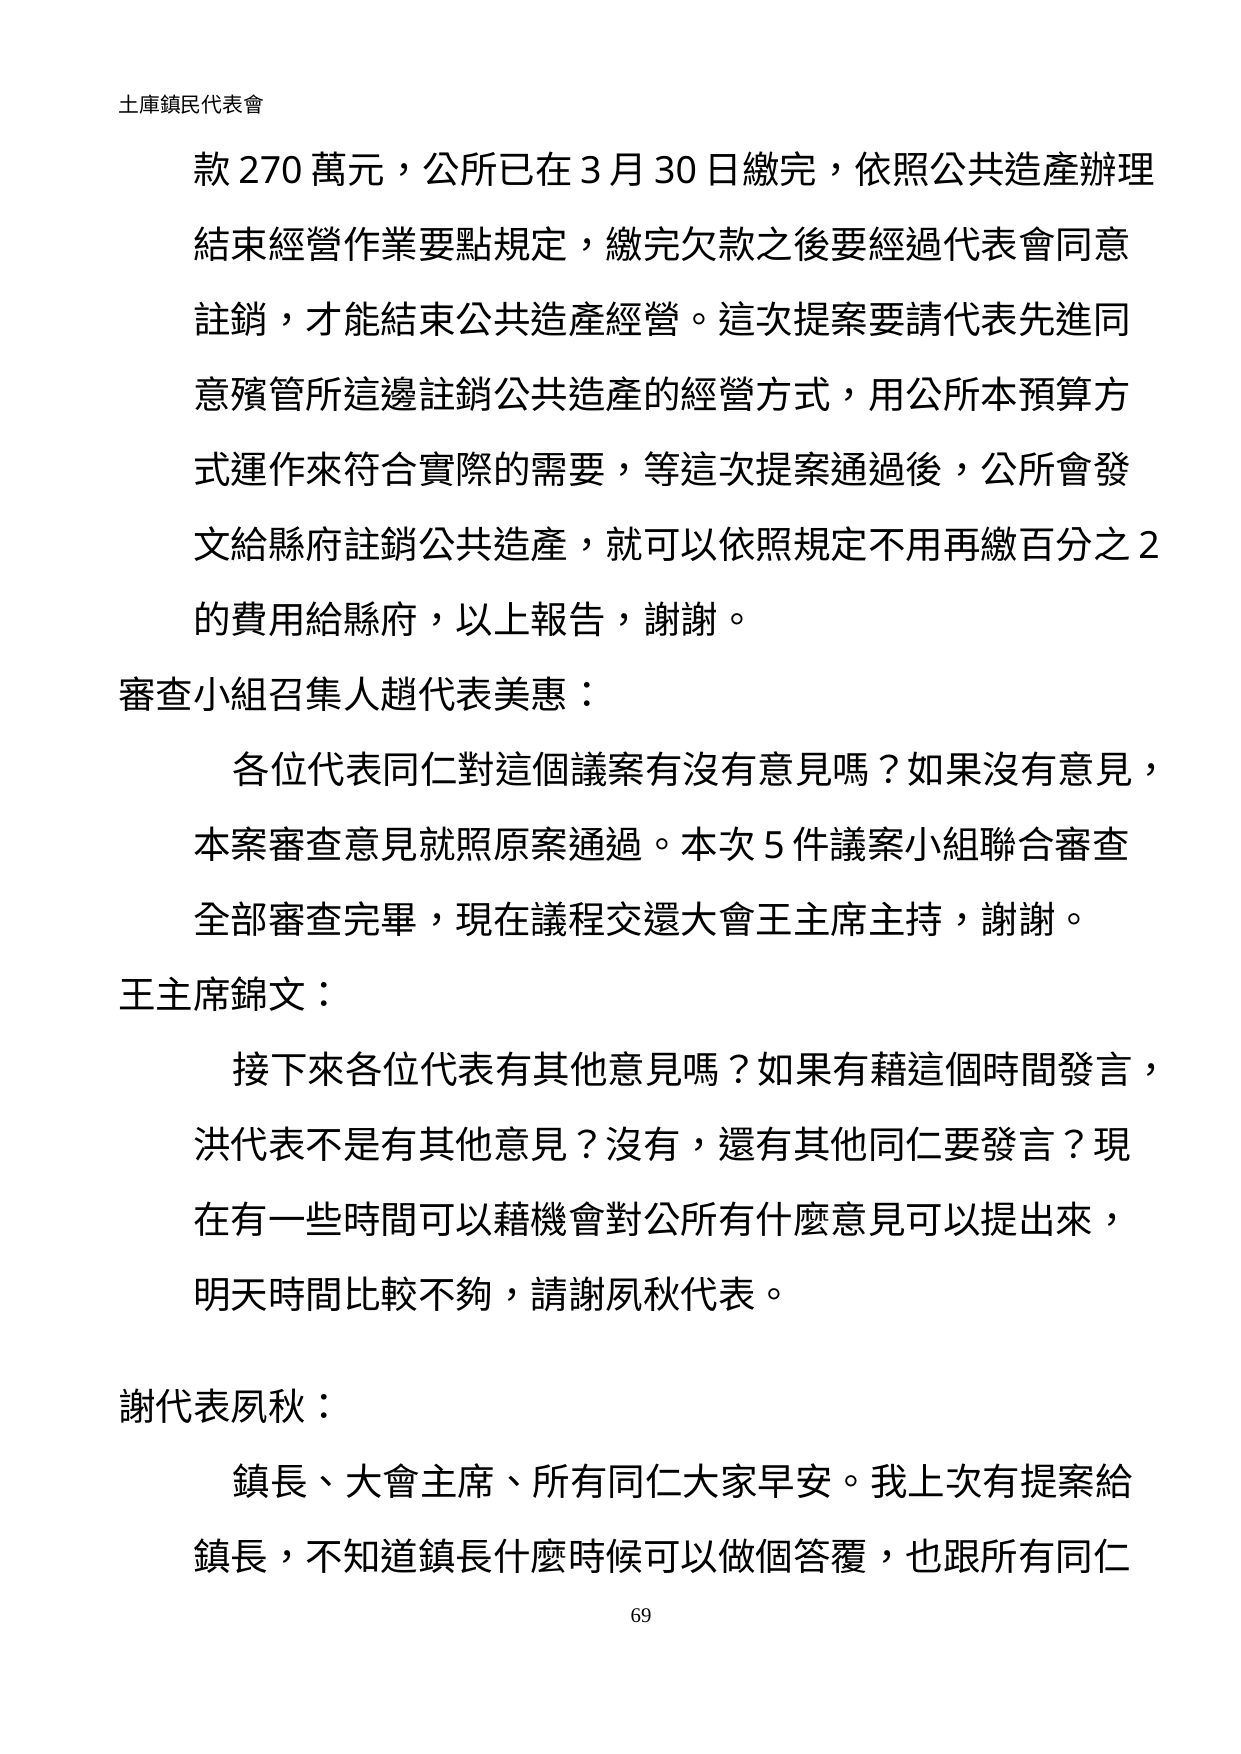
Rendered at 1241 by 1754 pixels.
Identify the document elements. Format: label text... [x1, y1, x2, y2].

text 款270萬元，公所已在3月30日繳完，依照公共造產辦理結束經營作業要點規定，繳完欠款之後要經過代表會同意註銷，才能結束公共造產經營。這次提案要請代表先進同意殯管所這邊註銷公共造產的經營方式，用公所本預算方式運作來符合實際的需要，等這次提案通過後，公所會發文給縣府註銷公共造產，就可以依照規定不用再繳百分之2的費用給縣府，以上報告，謝謝。 [193, 129, 1163, 654]
text 審查小組召集人趙代表美惠： [118, 654, 1163, 729]
text 謝代表夙秋： [118, 1367, 1163, 1442]
text 各位代表同仁對這個議案有沒有意見嗎？如果沒有意見，本案審查意見就照原案通過。本次5件議案小組聯合審查全部審查完畢，現在議程交還大會王主席主持，謝謝。 [193, 729, 1163, 954]
text 接下來各位代表有其他意見嗎？如果有藉這個時間發言，洪代表不是有其他意見？沒有，還有其他同仁要發言？現在有一些時間可以藉機會對公所有什麼意見可以提出來，明天時間比較不夠，請謝夙秋代表。 [193, 1029, 1163, 1329]
text 鎮長、大會主席、所有同仁大家早安。我上次有提案給鎮長，不知道鎮長什麼時候可以做個答覆，也跟所有同仁 [193, 1442, 1163, 1592]
text 王主席錦文： [118, 954, 1163, 1029]
